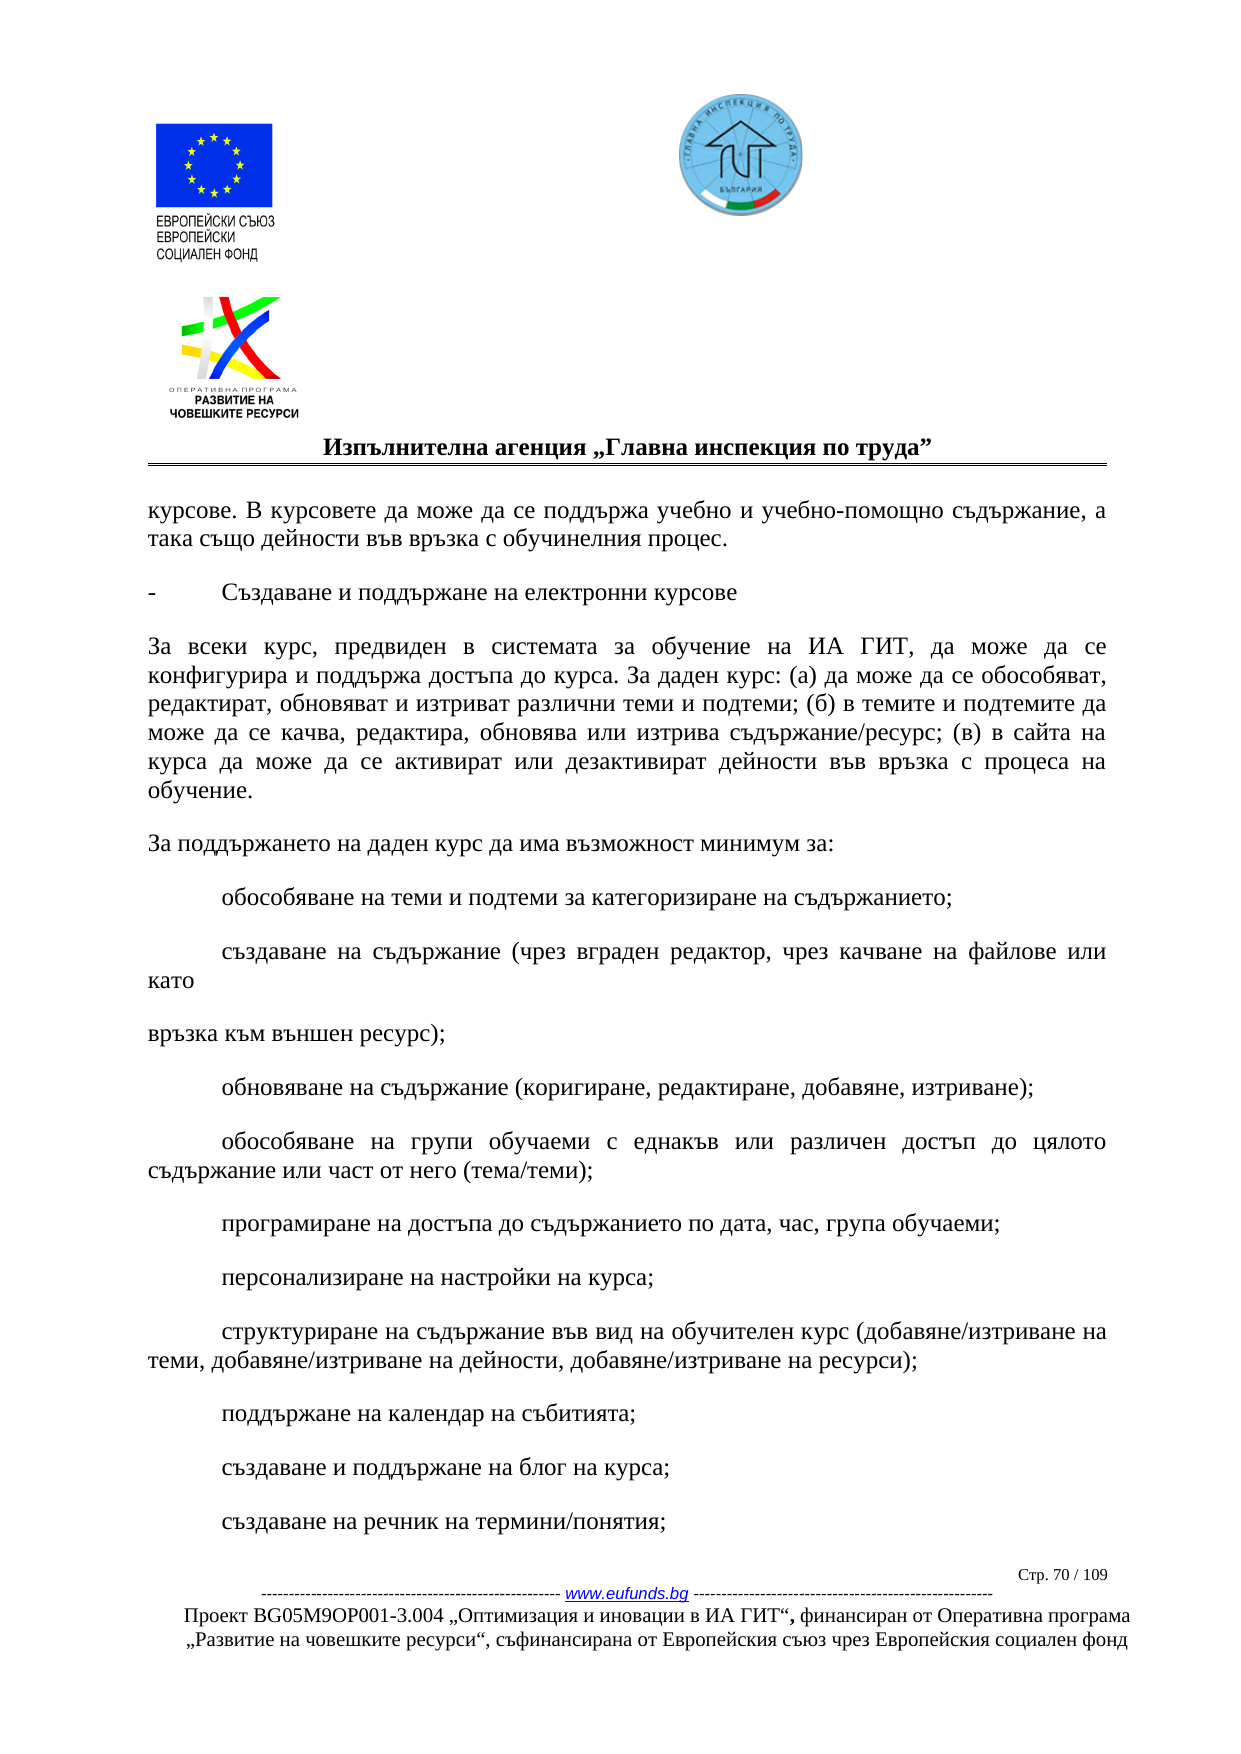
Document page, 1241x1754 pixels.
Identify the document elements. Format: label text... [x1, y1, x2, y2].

text  създаване и поддържане на блог на курса; [148, 1452, 1107, 1481]
text  създаване на съдържание (чрез вграден редактор, чрез качване на файлове или като [148, 936, 1107, 993]
text  обновяване на съдържание (коригиране, редактиране, добавяне, изтриване); [148, 1072, 1107, 1101]
text За поддържането на даден курс да има възможност минимум за: [148, 828, 1107, 857]
text - Създаване и поддържане на електронни курсове [148, 577, 1107, 606]
text За всеки курс, предвиден в системата за обучение на ИА ГИТ, да може да се конфигурира и поддържа достъпа до курса. За даден курс: (а) да може да се обособяват, редактират, обновяват и изтриват различни теми и подтеми; (б) в темите и подтемите да може да се качва, редактира, обновява или изтрива съдържание/ресурс; (в) в сайта на курса да може да се активират или дезактивират дейности във връзка с процеса на обучение. [148, 631, 1107, 803]
text връзка към външен ресурс); [148, 1018, 1107, 1047]
text  поддържане на календар на събитията; [148, 1398, 1107, 1427]
text  персонализиране на настройки на курса; [148, 1262, 1107, 1291]
text  програмиране на достъпа до съдържанието по дата, час, група обучаеми; [148, 1208, 1107, 1237]
text  структуриране на съдържание във вид на обучителен курс (добавяне/изтриване на теми, добавяне/изтриване на дейности, добавяне/изтриване на ресурси); [148, 1316, 1107, 1373]
text  създаване на речник на термини/понятия; [148, 1506, 1107, 1535]
text  обособяване на теми и подтеми за категоризиране на съдържанието; [148, 882, 1107, 911]
text  обособяване на групи обучаеми с еднакъв или различен достъп до цялото съдържание или част от него (тема/теми); [148, 1126, 1107, 1183]
text курсове. В курсовете да може да се поддържа учебно и учебно-помощно съдържание, а така също дейности във връзка с обучинелния процес. [148, 495, 1107, 552]
